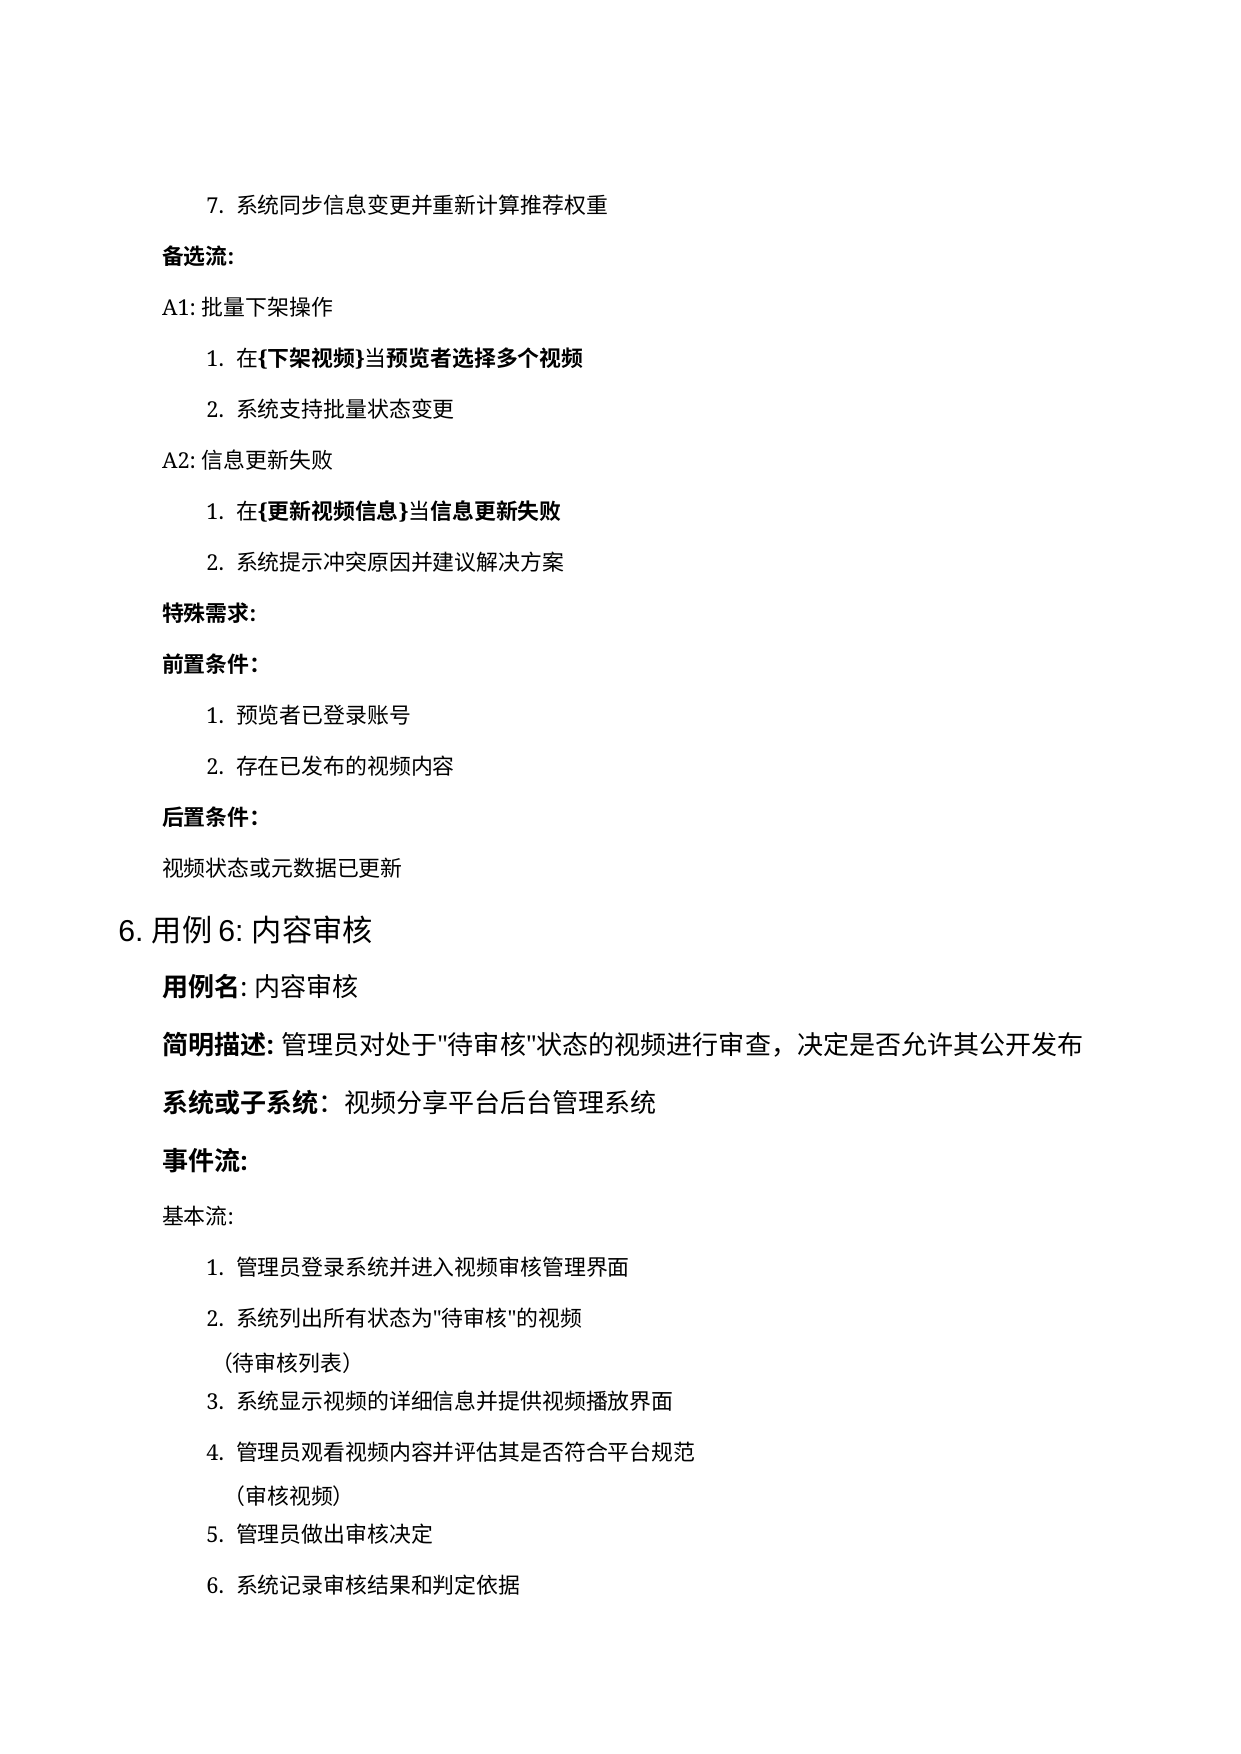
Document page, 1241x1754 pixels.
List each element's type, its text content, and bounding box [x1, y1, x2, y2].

text 视频状态或元数据已更新 [118, 851, 1122, 882]
text 系统或子系统：视频分享平台后台管理系统 [118, 1082, 1122, 1120]
list （待审核列表） [162, 1346, 1122, 1377]
list 系统提示冲突原因并建议解决方案 [162, 545, 1122, 577]
text 简明描述: 管理员对处于"待审核"状态的视频进行审查，决定是否允许其公开发布 [118, 1024, 1122, 1062]
list 系统支持批量状态变更 [162, 392, 1122, 423]
text 用例名: 内容审核 [118, 966, 1122, 1004]
list 预览者已登录账号 [162, 698, 1122, 729]
list 管理员观看视频内容并评估其是否符合平台规范 [162, 1435, 1122, 1467]
list 系统记录审核结果和判定依据 [162, 1568, 1122, 1600]
list 系统同步信息变更并重新计算推荐权重 [162, 188, 1122, 219]
list 存在已发布的视频内容 [162, 749, 1122, 781]
list 在{更新视频信息}当信息更新失败 [162, 494, 1122, 526]
text 事件流: [118, 1141, 1122, 1178]
subtitle 用例6: 内容审核 [118, 907, 1122, 951]
list 在{下架视频}当预览者选择多个视频 [162, 341, 1122, 372]
text A1: 批量下架操作 [118, 290, 1122, 321]
list 系统列出所有状态为"待审核"的视频 [162, 1301, 1122, 1333]
list 管理员登录系统并进入视频审核管理界面 [162, 1250, 1122, 1282]
list 管理员做出审核决定 [162, 1517, 1122, 1549]
text A2: 信息更新失败 [118, 443, 1122, 474]
list 系统显示视频的详细信息并提供视频播放界面 [162, 1384, 1122, 1416]
text 基本流: [118, 1199, 1122, 1231]
text 特殊需求: [118, 596, 1122, 628]
list （审核视频） [162, 1479, 1122, 1511]
text 备选流: [118, 239, 1122, 270]
text 后置条件： [118, 800, 1122, 832]
text 前置条件： [118, 647, 1122, 679]
